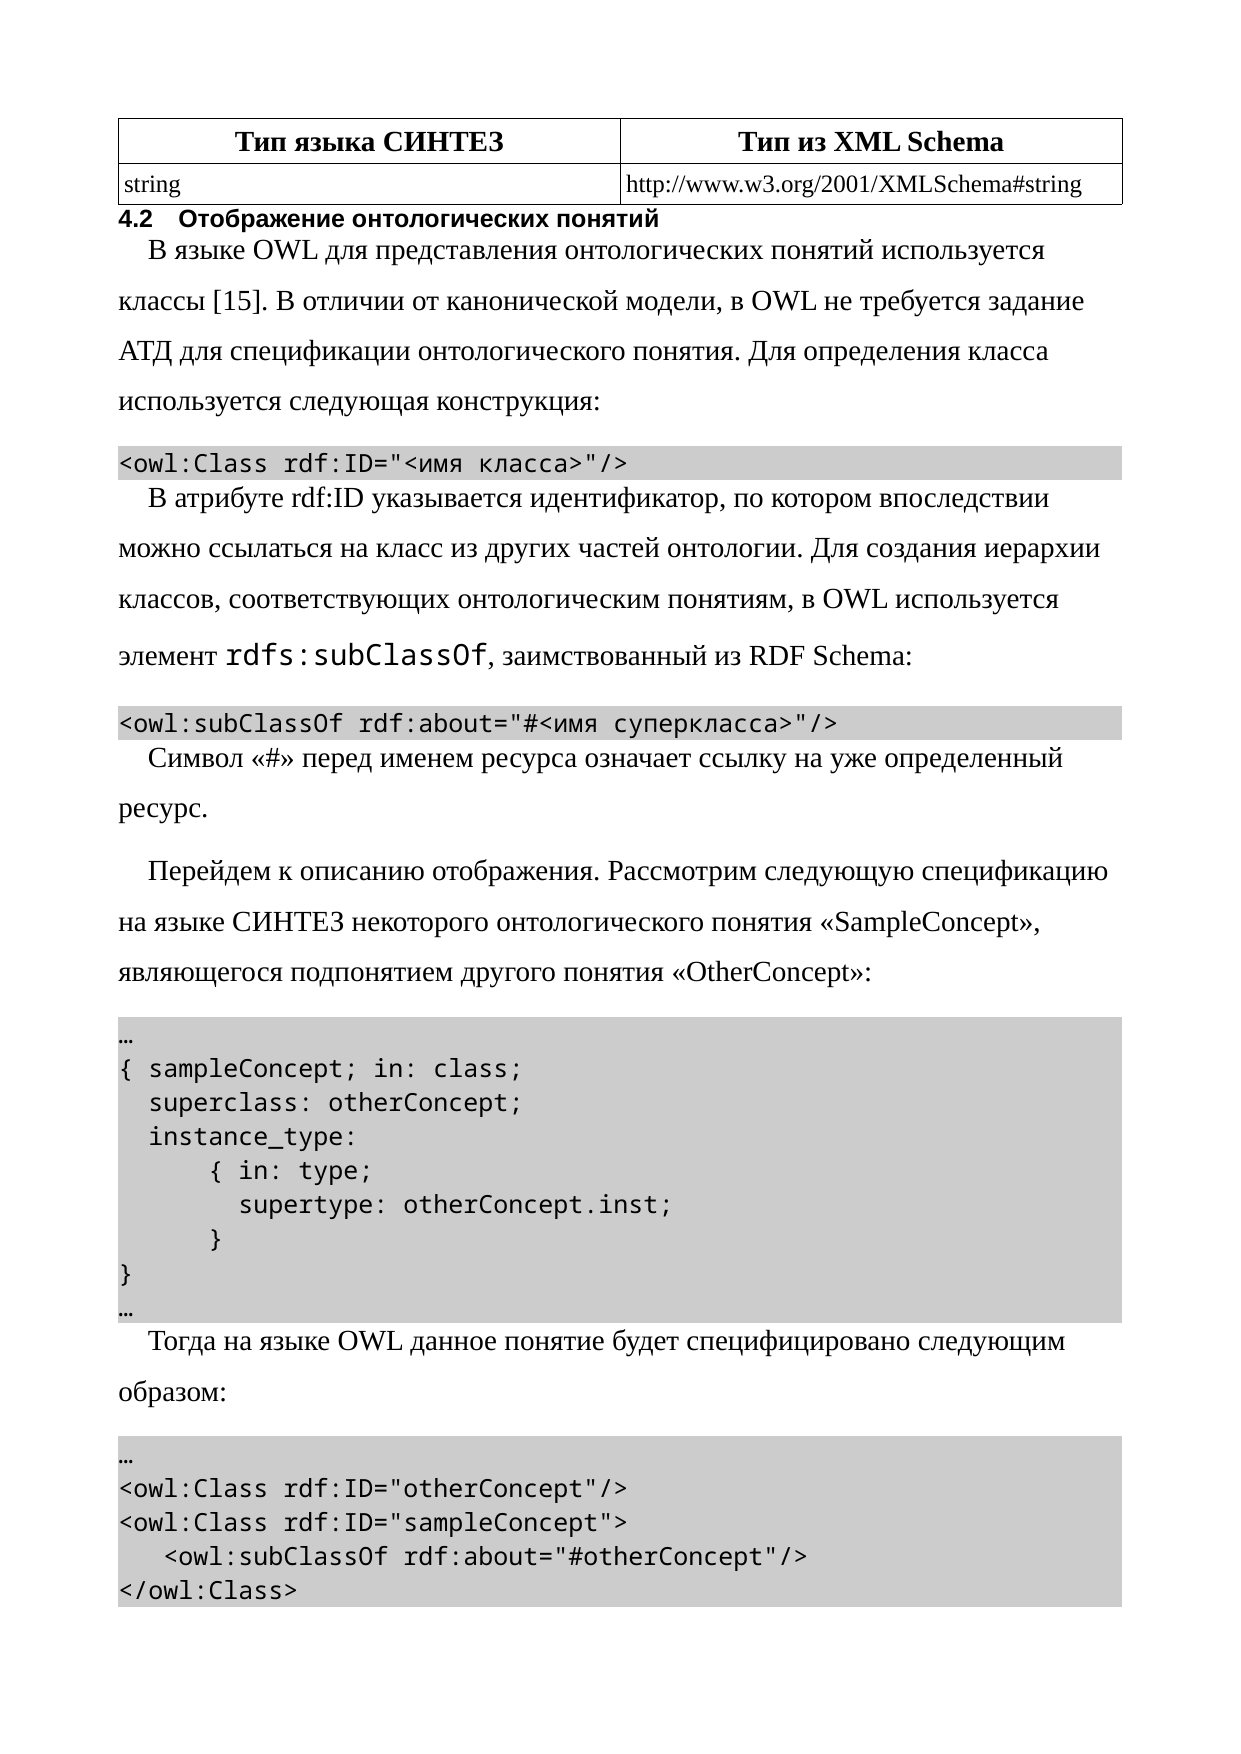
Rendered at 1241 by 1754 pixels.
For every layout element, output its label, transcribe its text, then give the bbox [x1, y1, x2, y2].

text Перейдем к описанию отображения. Рассмотрим следующую спецификацию на языке СИНТЕЗ некоторого онтологического понятия «SampleConcept», являющегося подпонятием другого понятия «OtherConcept»: [118, 853, 1122, 987]
text … [118, 1436, 1122, 1471]
table_cell string [119, 164, 620, 203]
text В языке OWL для представления онтологических понятий используется классы [15]. В отличии от канонической модели, в OWL не требуется задание АТД для спецификации онтологического понятия. Для определения класса используется следующая конструкция: [118, 232, 1122, 417]
text Символ «#» перед именем ресурса означает ссылку на уже определенный ресурс. [118, 740, 1122, 824]
text Тогда на языке OWL данное понятие будет специфицировано следующим образом: [118, 1323, 1122, 1407]
text <owl:subClassOf rdf:about="#<имя суперкласса>"/> [118, 706, 1122, 740]
table_cell http://www.w3.org/2001/XMLSchema#string [621, 164, 1122, 203]
text В атрибуте rdf:ID указывается идентификатор, по котором впоследствии можно ссылаться на класс из других частей онтологии. Для создания иерархии классов, соответствующих онтологическим понятиям, в OWL используется элемент rdfs:subClassOf, заимствованный из RDF Schema: [118, 480, 1122, 674]
subtitle Отображение онтологических понятий [118, 205, 1122, 232]
text … { sampleConcept; in: class; superclass: otherConcept; instance_type: { in: type; supertype: otherConcept.inst; [118, 1017, 1122, 1221]
table_header Тип языка СИНТЕЗ [119, 119, 620, 163]
text <owl:Class rdf:ID="otherConcept"/> <owl:Class rdf:ID="sampleConcept"> <owl:subClassOf rdf:about="#otherConcept"/> </owl:Class> [118, 1471, 1122, 1607]
table_header Тип из XML Schema [621, 119, 1122, 163]
text } } … [118, 1221, 1122, 1323]
text <owl:Class rdf:ID="<имя класса>"/> [118, 446, 1122, 480]
